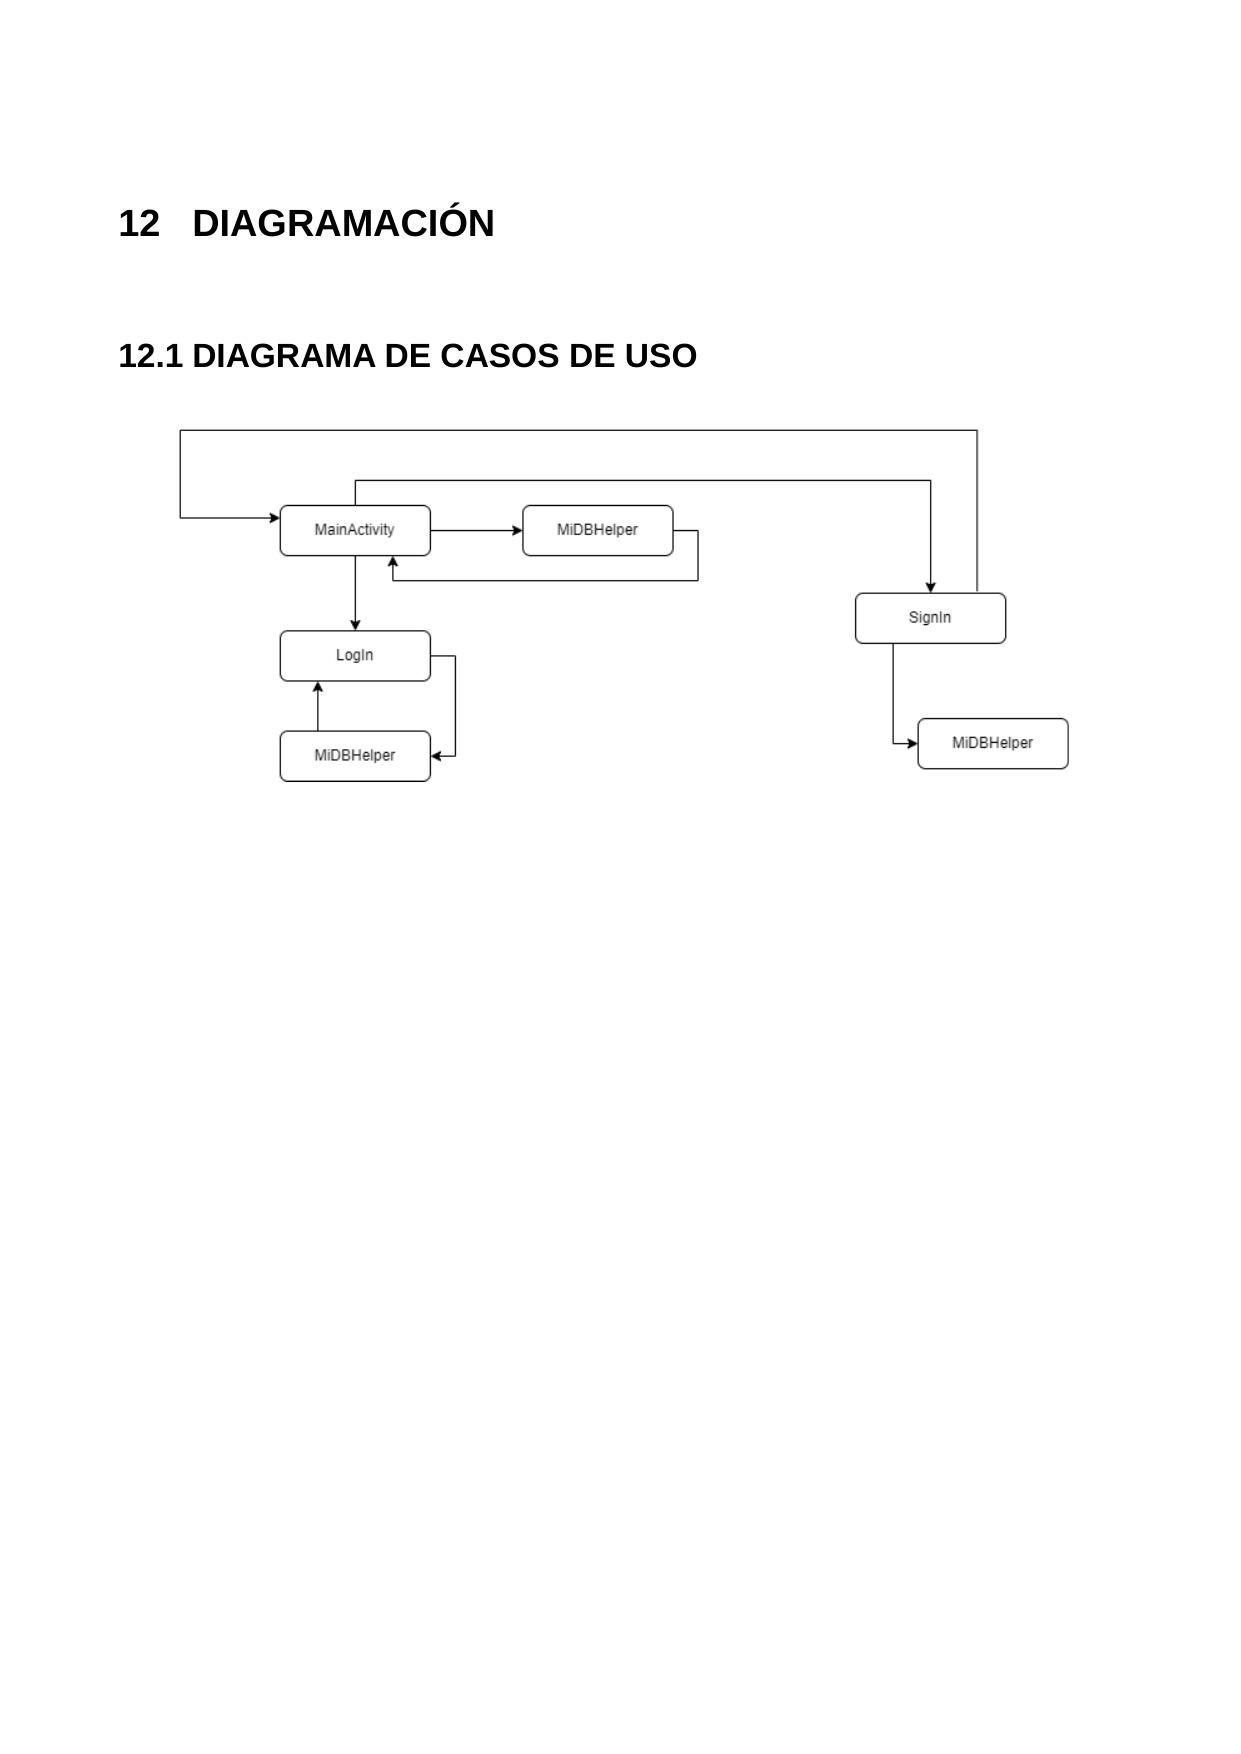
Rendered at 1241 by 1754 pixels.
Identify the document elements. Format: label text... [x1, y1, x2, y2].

subtitle DIAGRAMA DE CASOS DE USO [118, 336, 1122, 374]
subtitle DIAGRAMACIÓN [118, 201, 1122, 244]
picture [171, 421, 1069, 782]
